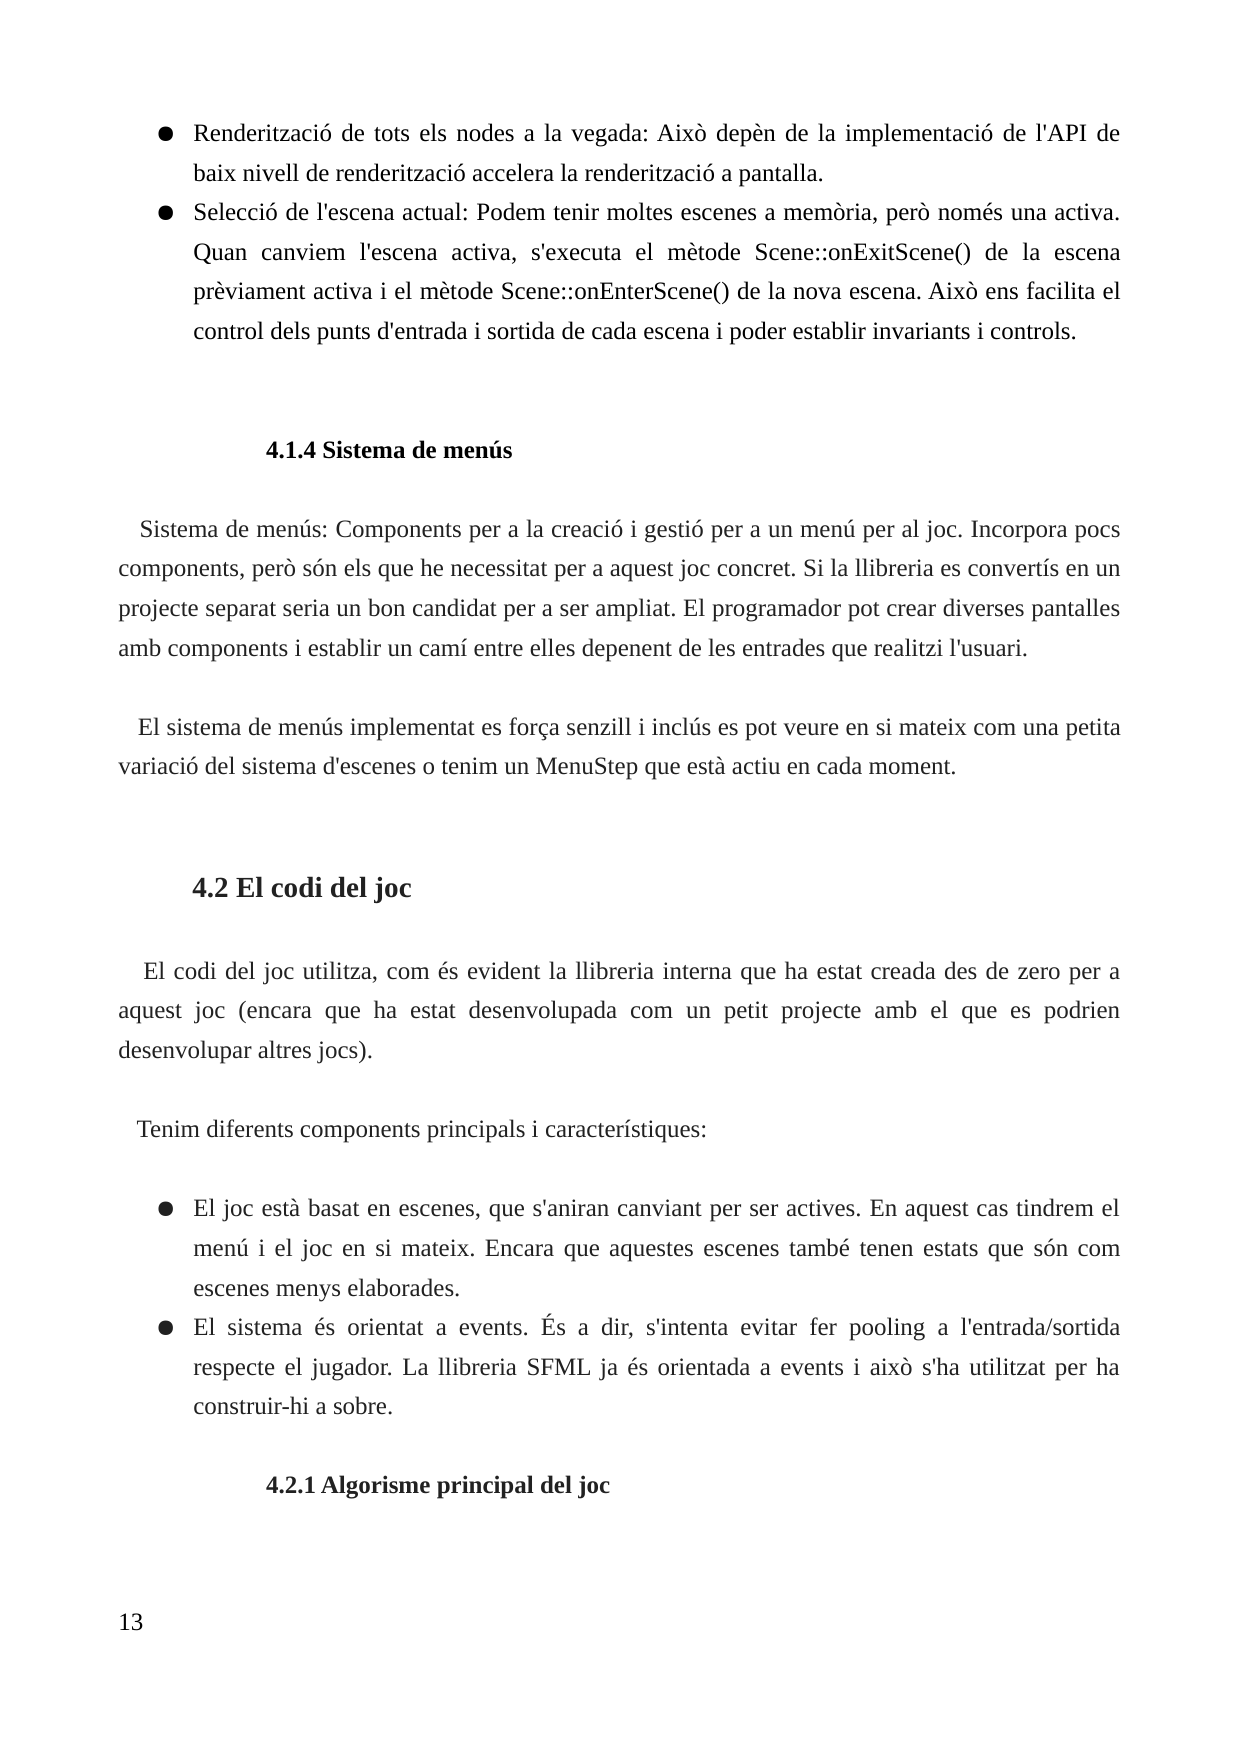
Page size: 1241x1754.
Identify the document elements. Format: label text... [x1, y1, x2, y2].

text El codi del joc utilitza, com és evident la llibreria interna que ha estat creada des de zero per a aquest joc (encara que ha estat desenvolupada com un petit projecte amb el que es podrien desenvolupar altres jocs). [118, 956, 1122, 1064]
text El sistema de menús implementat es força senzill i inclús es pot veure en si mateix com una petita variació del sistema d'escenes o tenim un MenuStep que està actiu en cada moment. [118, 712, 1122, 780]
list El sistema és orientat a events. És a dir, s'intenta evitar fer pooling a l'entrada/sortida respecte el jugador. La llibreria SFML ja és orientada a events i això s'ha utilitzat per ha construir-hi a sobre. [156, 1312, 1122, 1420]
text 4.1.4 Sistema de menús [118, 435, 1122, 463]
list Renderització de tots els nodes a la vegada: Això depèn de la implementació de l'API de baix nivell de renderització accelera la renderització a pantalla. [156, 118, 1122, 186]
text 4.2 El codi del joc [118, 870, 1122, 904]
text Sistema de menús: Components per a la creació i gestió per a un menú per al joc. Incorpora pocs components, però són els que he necessitat per a aquest joc concret. Si la llibreria es convertís en un projecte separat seria un bon candidat per a ser ampliat. El programador pot crear diverses pantalles amb components i establir un camí entre elles depenent de les entrades que realitzi l'usuari. [118, 514, 1122, 661]
list El joc està basat en escenes, que s'aniran canviant per ser actives. En aquest cas tindrem el menú i el joc en si mateix. Encara que aquestes escenes també tenen estats que són com escenes menys elaborades. [156, 1193, 1122, 1301]
text Tenim diferents components principals i característiques: [118, 1114, 1122, 1143]
list Selecció de l'escena actual: Podem tenir moltes escenes a memòria, però només una activa. Quan canviem l'escena activa, s'executa el mètode Scene::onExitScene() de la escena prèviament activa i el mètode Scene::onEnterScene() de la nova escena. Això ens facilita el control dels punts d'entrada i sortida de cada escena i poder establir invariants i controls. [156, 197, 1122, 345]
text 4.2.1 Algorisme principal del joc [118, 1471, 1122, 1499]
